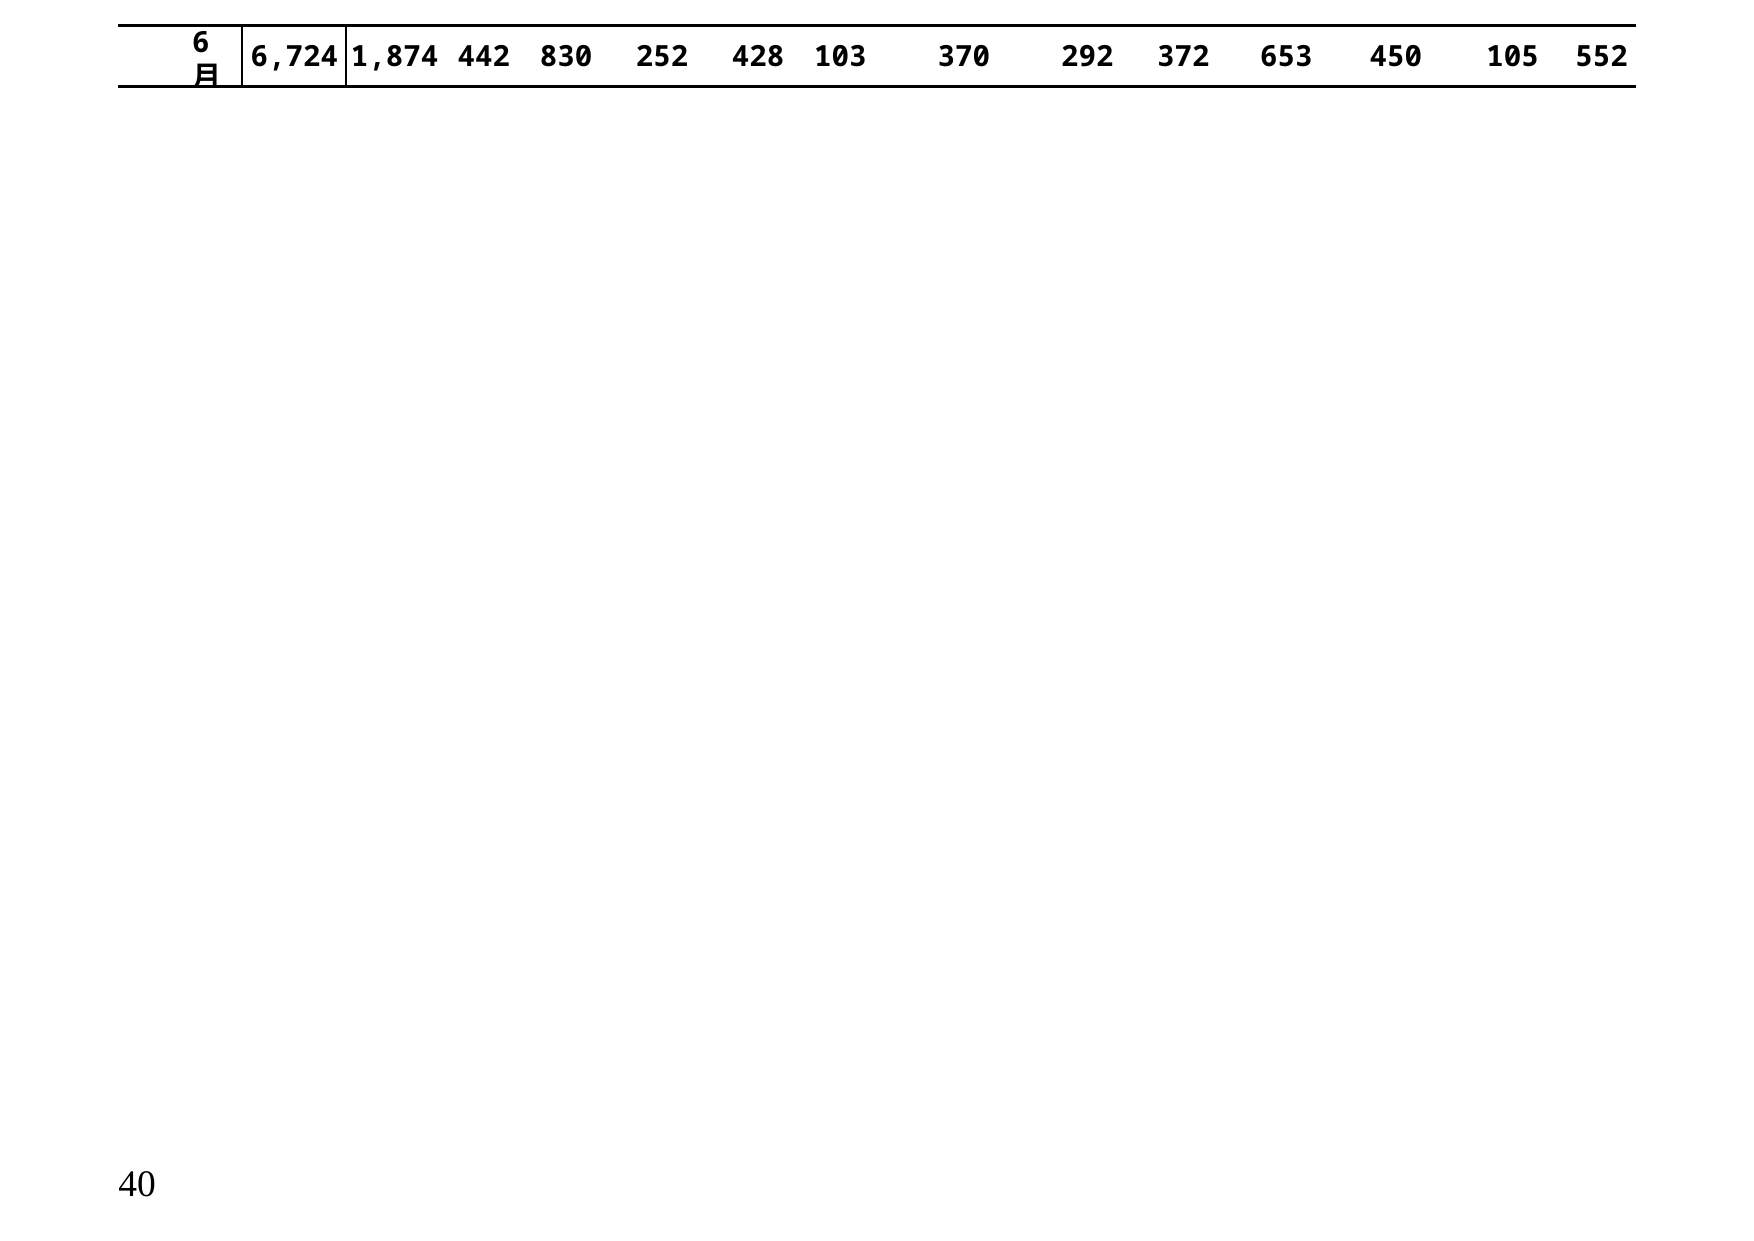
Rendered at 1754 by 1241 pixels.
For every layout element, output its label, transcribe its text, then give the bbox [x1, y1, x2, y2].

table_cell 252 [607, 27, 717, 85]
table_cell 6月 [118, 27, 241, 85]
table_cell 442 [442, 27, 524, 85]
table_cell 552 [1567, 27, 1636, 85]
table_cell 450 [1334, 27, 1457, 85]
table_cell 428 [717, 27, 799, 85]
table_cell 1,874 [347, 27, 442, 85]
table_cell 105 [1457, 27, 1567, 85]
table_cell 6,724 [243, 27, 345, 85]
table_cell 653 [1238, 27, 1334, 85]
table_cell 292 [1046, 27, 1128, 85]
table_cell 830 [525, 27, 607, 85]
table_cell 372 [1128, 27, 1238, 85]
table_cell 103 [799, 27, 881, 85]
table_cell 370 [881, 27, 1046, 85]
